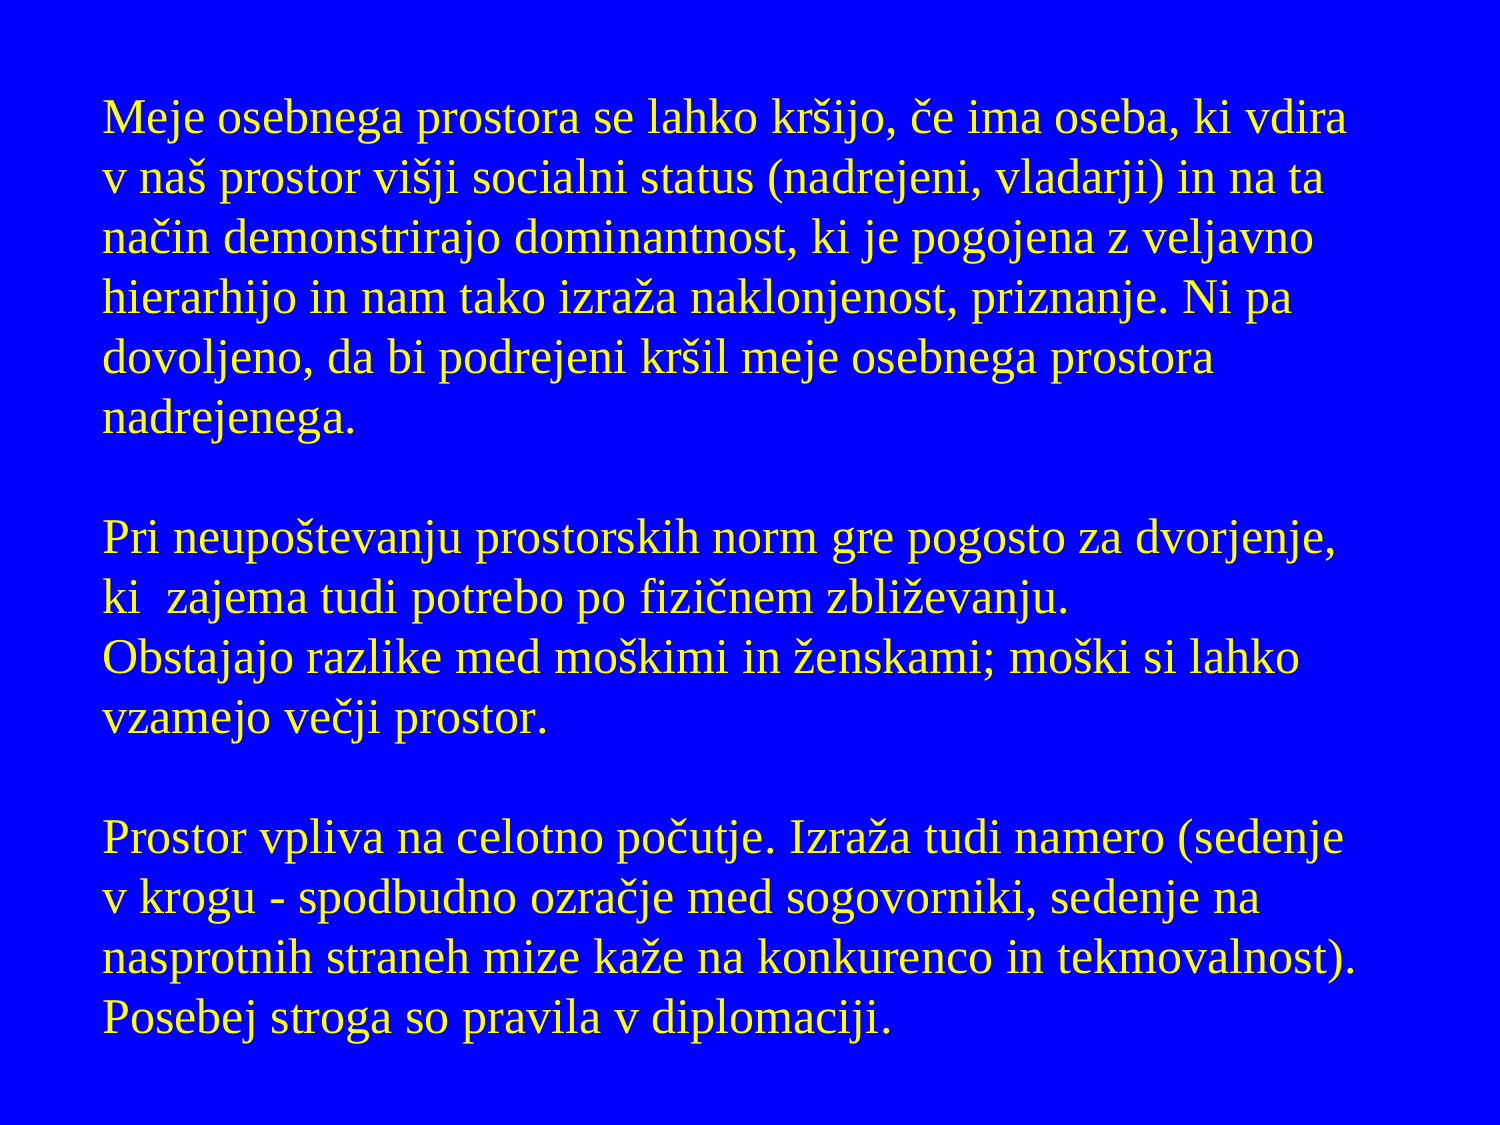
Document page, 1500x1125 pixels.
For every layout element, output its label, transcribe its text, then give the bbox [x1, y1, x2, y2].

title Meje osebnega prostora se lahko kršijo, če ima oseba, ki vdira v naš prostor višji socialni status (nadrejeni, vladarji) in na ta način demonstrirajo dominantnost, ki je pogojena z veljavno hierarhijo in nam tako izraža naklonjenost, priznanje. Ni pa dovoljeno, da bi podrejeni kršil meje osebnega prostora nadrejenega. Pri neupoštevanju prostorskih norm gre pogosto za dvorjenje, ki zajema tudi potrebo po fizičnem zbliževanju. Obstajajo razlike med moškimi in ženskami; moški si lahko vzamejo večji prostor. Prostor vpliva na celotno počutje. Izraža tudi namero (sedenje v krogu - spodbudno ozračje med sogovorniki, sedenje na nasprotnih straneh mize kaže na konkurenco in tekmovalnost). Posebej stroga so pravila v diplomaciji. [87, 76, 1388, 1112]
